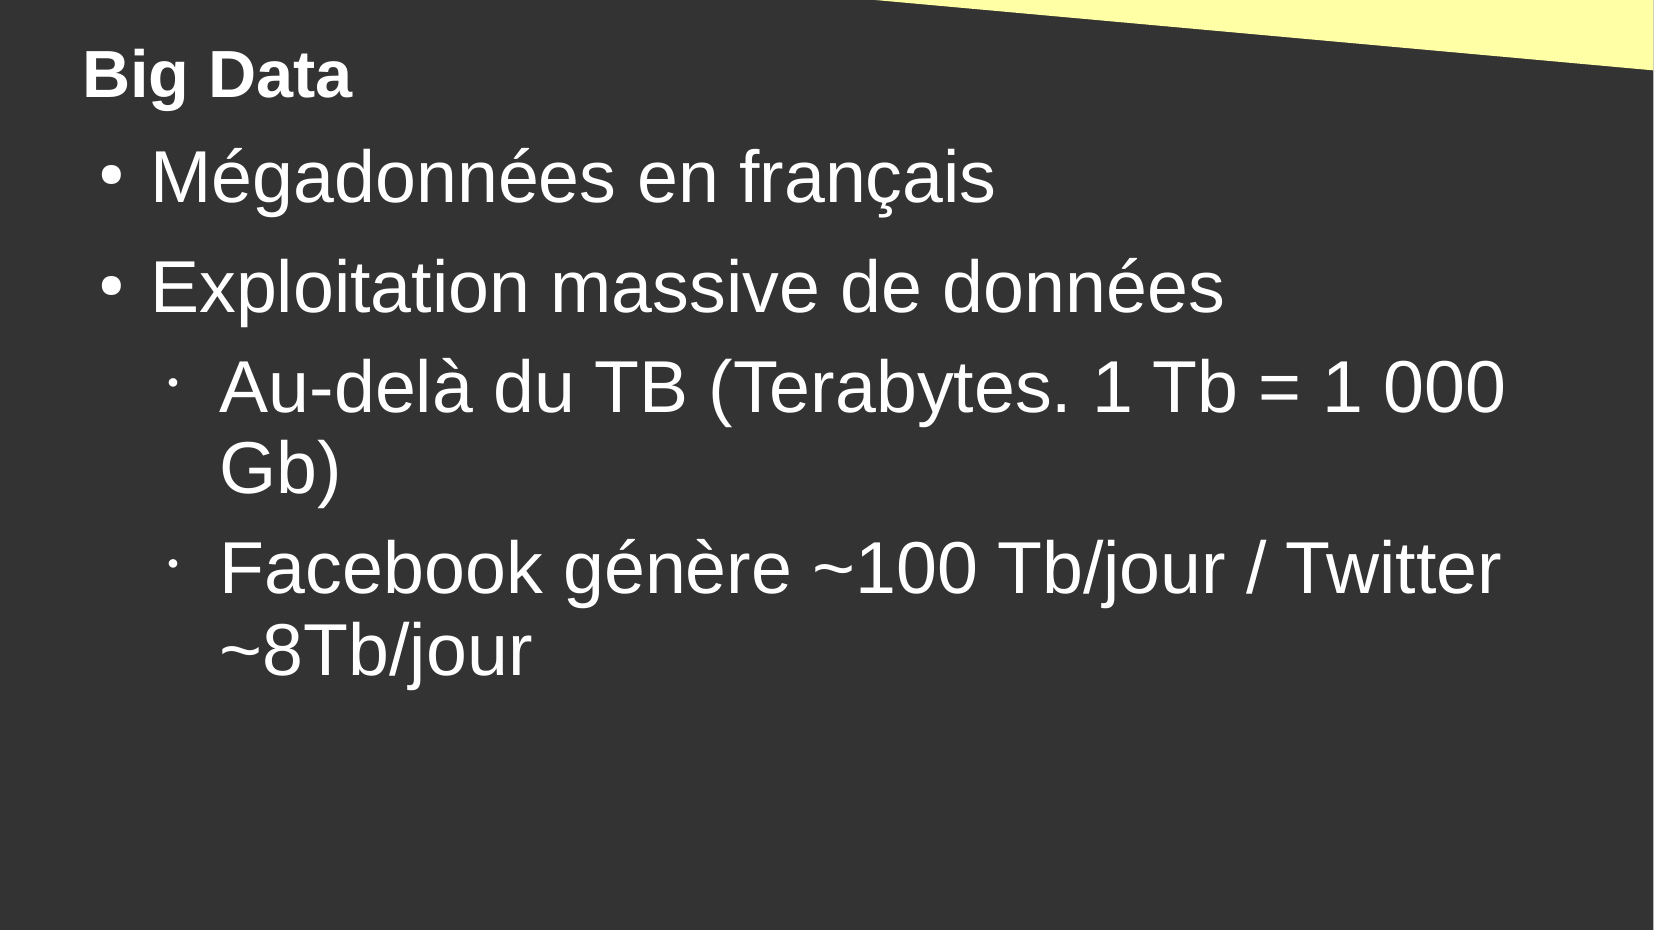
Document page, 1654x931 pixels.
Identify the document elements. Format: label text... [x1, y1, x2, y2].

list Mégadonnées en français Exploitation massive de données Au-delà du TB (Terabytes. 1 Tb = 1 000 Gb) Facebook génère ~100 Tb/jour / Twitter ~8Tb/jour [80, 135, 1620, 697]
title Big Data [82, 37, 1571, 114]
text_box [875, 0, 1654, 71]
